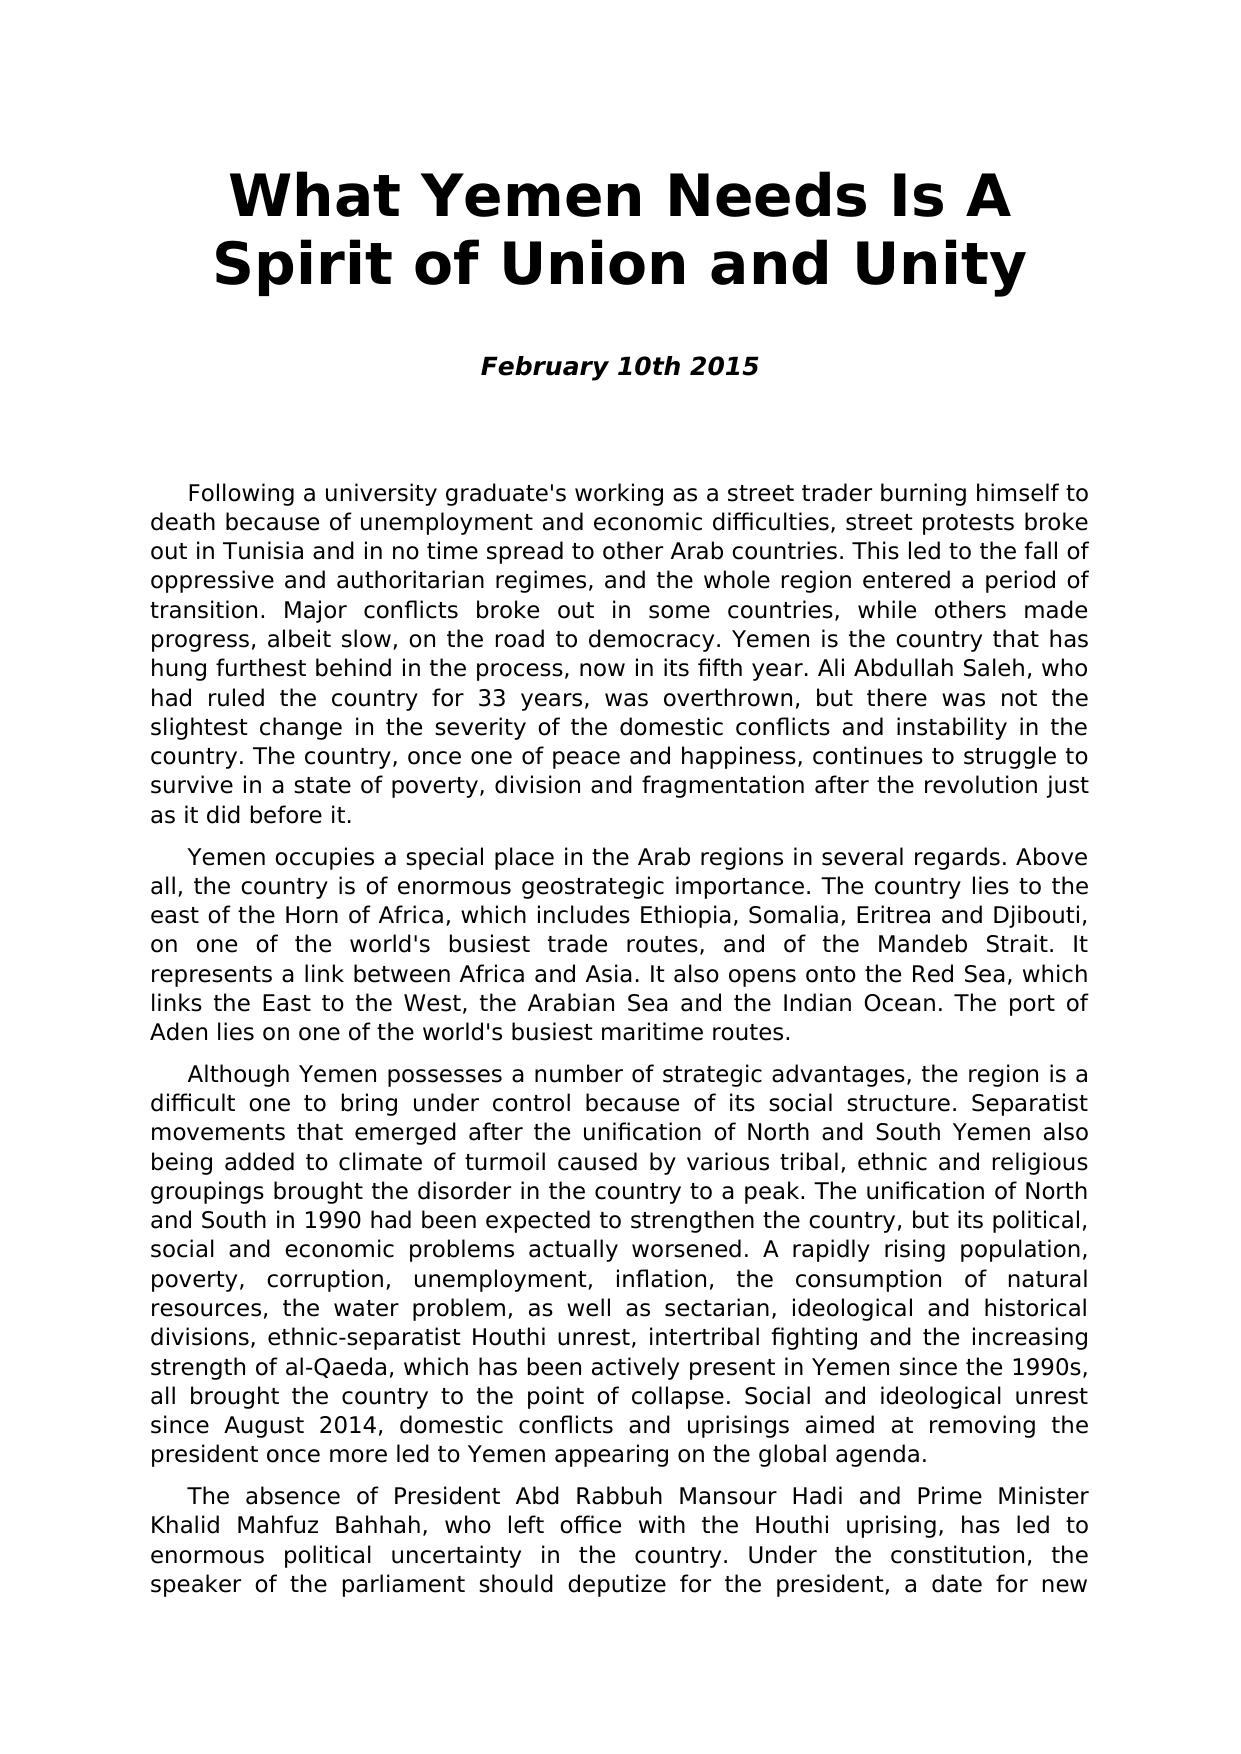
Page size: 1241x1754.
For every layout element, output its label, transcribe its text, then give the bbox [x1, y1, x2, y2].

text Following a university graduate's working as a street trader burning himself to death because of unemployment and economic difficulties, street protests broke out in Tunisia and in no time spread to other Arab countries. This led to the fall of oppressive and authoritarian regimes, and the whole region entered a period of transition. Major conflicts broke out in some countries, while others made progress, albeit slow, on the road to democracy. Yemen is the country that has hung furthest behind in the process, now in its fifth year. Ali Abdullah Saleh, who had ruled the country for 33 years, was overthrown, but there was not the slightest change in the severity of the domestic conflicts and instability in the country. The country, once one of peace and happiness, continues to struggle to survive in a state of poverty, division and fragmentation after the revolution just as it did before it. [150, 480, 1090, 828]
text Although Yemen possesses a number of strategic advantages, the region is a difficult one to bring under control because of its social structure. Separatist movements that emerged after the unification of North and South Yemen also being added to climate of turmoil caused by various tribal, ethnic and religious groupings brought the disorder in the country to a peak. The unification of North and South in 1990 had been expected to strengthen the country, but its political, social and economic problems actually worsened. A rapidly rising population, poverty, corruption, unemployment, inflation, the consumption of natural resources, the water problem, as well as sectarian, ideological and historical divisions, ethnic-separatist Houthi unrest, intertribal fighting and the increasing strength of al-Qaeda, which has been actively present in Yemen since the 1990s, all brought the country to the point of collapse. Social and ideological unrest since August 2014, domestic conflicts and uprisings aimed at removing the president once more led to Yemen appearing on the global agenda. [150, 1061, 1090, 1468]
text The absence of President Abd Rabbuh Mansour Hadi and Prime Minister Khalid Mahfuz Bahhah, who left office with the Houthi uprising, has led to enormous political uncertainty in the country. Under the constitution, the speaker of the parliament should deputize for the president, a date for new [150, 1483, 1090, 1598]
text Yemen occupies a special place in the Arab regions in several regards. Above all, the country is of enormous geostrategic importance. The country lies to the east of the Horn of Africa, which includes Ethiopia, Somalia, Eritrea and Djibouti, on one of the world's busiest trade routes, and of the Mandeb Strait. It represents a link between Africa and Asia. It also opens onto the Red Sea, which links the East to the West, the Arabian Sea and the Indian Ocean. The port of Aden lies on one of the world's busiest maritime routes. [150, 844, 1090, 1046]
text February 10th 2015 [150, 353, 1090, 382]
subtitle What Yemen Needs Is A Spirit of Union and Unity [150, 162, 1090, 298]
